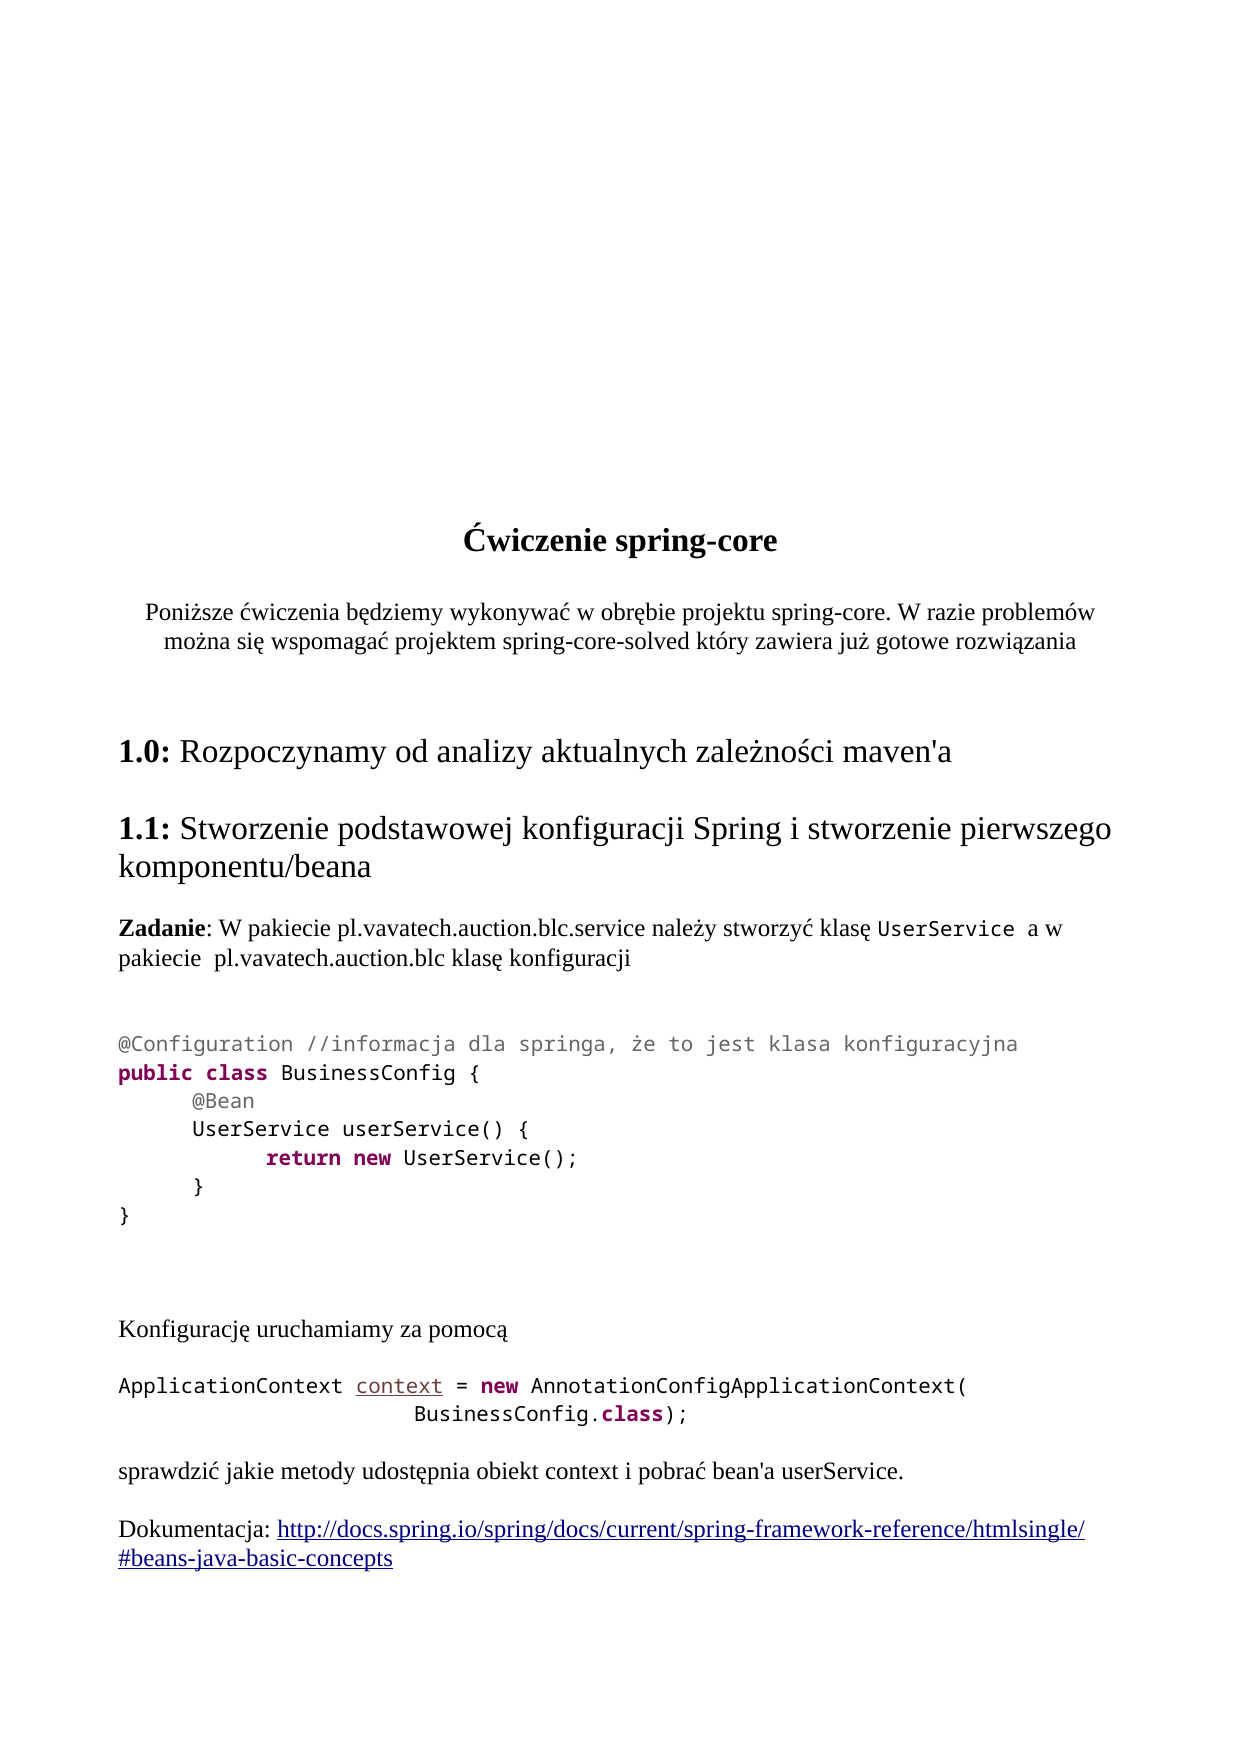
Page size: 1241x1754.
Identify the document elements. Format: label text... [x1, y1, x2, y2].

text ApplicationContext context = new AnnotationConfigApplicationContext( [118, 1371, 1122, 1399]
text BusinessConfig.class); [118, 1399, 1122, 1428]
text Dokumentacja: http://docs.spring.io/spring/docs/current/spring-framework-reference/htmlsingle/#beans-java-basic-concepts [118, 1514, 1122, 1571]
text 1.0: Rozpoczynamy od analizy aktualnych zależności maven'a [118, 731, 1122, 770]
text return new UserService(); [118, 1143, 1122, 1171]
text @Bean [118, 1086, 1122, 1114]
text Konfigurację uruchamiamy za pomocą [118, 1314, 1122, 1342]
text @Configuration //informacja dla springa, że to jest klasa konfiguracyjna [118, 1029, 1122, 1058]
text } [118, 1171, 1122, 1200]
text UserService userService() { [118, 1114, 1122, 1143]
text } [118, 1200, 1122, 1228]
text Ćwiczenie spring-core [118, 521, 1122, 559]
text Zadanie: W pakiecie pl.vavatech.auction.blc.service należy stworzyć klasę UserService a w pakiecie pl.vavatech.auction.blc klasę konfiguracji [118, 913, 1122, 972]
text public class BusinessConfig { [118, 1058, 1122, 1086]
text Poniższe ćwiczenia będziemy wykonywać w obrębie projektu spring-core. W razie problemów można się wspomagać projektem spring-core-solved który zawiera już gotowe rozwiązania [118, 597, 1122, 655]
text sprawdzić jakie metody udostępnia obiekt context i pobrać bean'a userService. [118, 1456, 1122, 1485]
text 1.1: Stworzenie podstawowej konfiguracji Spring i stworzenie pierwszego komponentu/beana [118, 808, 1122, 885]
